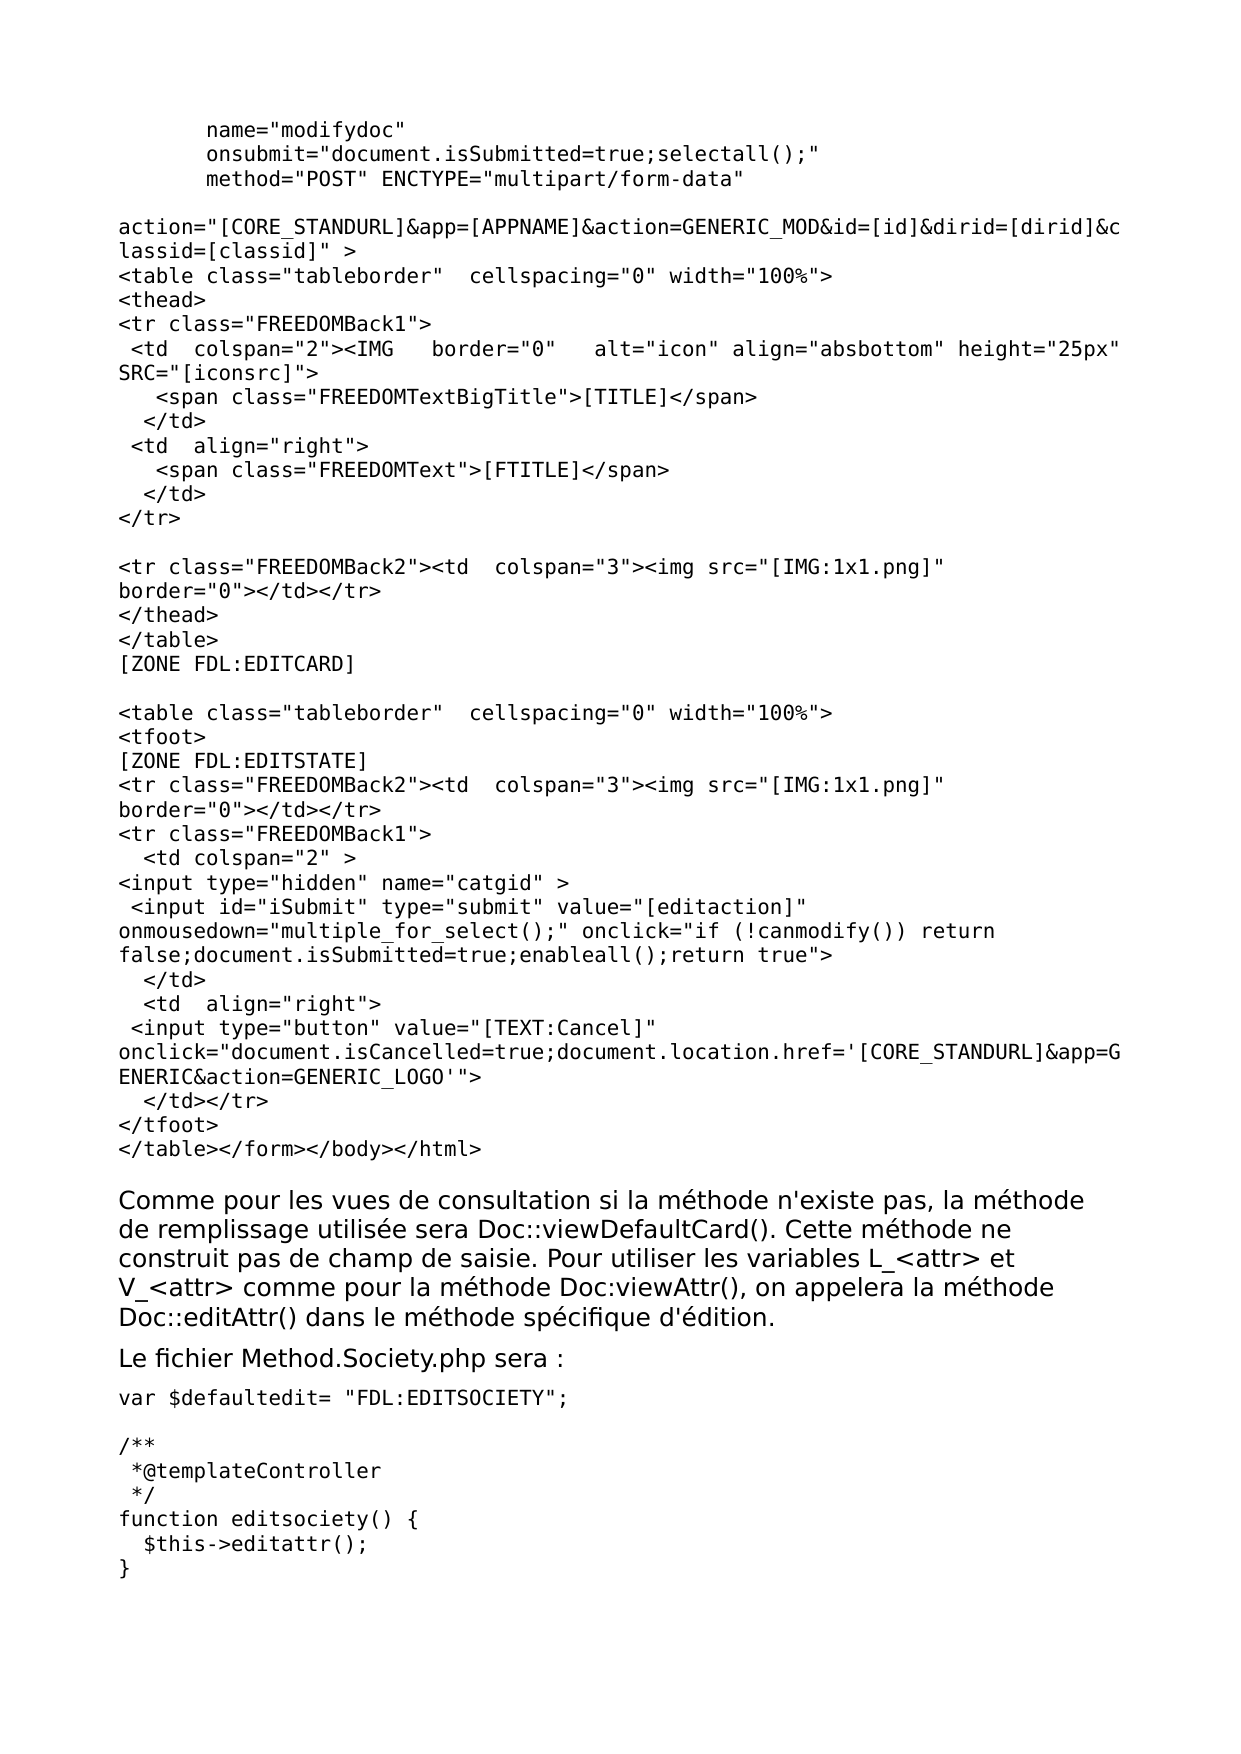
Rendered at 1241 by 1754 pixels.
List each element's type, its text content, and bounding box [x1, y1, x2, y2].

text Le fichier Method.Society.php sera : [118, 1344, 1122, 1373]
text */ [118, 1483, 1122, 1507]
text var $defaultedit= "FDL:EDITSOCIETY"; /** [118, 1386, 1122, 1459]
text function editsociety() { $this->editattr(); } [118, 1507, 1122, 1604]
text Comme pour les vues de consultation si la méthode n'existe pas, la méthode de remplissage utilisée sera Doc::viewDefaultCard(). Cette méthode ne construit pas de champ de saisie. Pour utiliser les variables L_<attr> et V_<attr> comme pour la méthode Doc:viewAttr(), on appelera la méthode Doc::editAttr() dans le méthode spécifique d'édition. [118, 1186, 1122, 1332]
text name="modifydoc" onsubmit="document.isSubmitted=true;selectall();" method="POST" ENCTYPE="multipart/form-data" action="[CORE_STANDURL]&app=[APPNAME]&action=GENERIC_MOD&id=[id]&dirid=[dirid]&classid=[classid]" > <table class="tableborder" cellspacing="0" width="100%"> <thead> <tr class="FREEDOMBack1"> <td colspan="2"><IMG border="0" alt="icon" align="absbottom" height="25px" SRC="[iconsrc]"> <span class="FREEDOMTextBigTitle">[TITLE]</span> </td> <td align="right"> <span class="FREEDOMText">[FTITLE]</span> </td> </tr> <tr class="FREEDOMBack2"><td colspan="3"><img src="[IMG:1x1.png]" border="0"></td></tr> </thead> </table> [ZONE FDL:EDITCARD] <table class="tableborder" cellspacing="0" width="100%"> <tfoot> [ZONE FDL:EDITSTATE] <tr class="FREEDOMBack2"><td colspan="3"><img src="[IMG:1x1.png]" border="0"></td></tr> <tr class="FREEDOMBack1"> <td colspan="2" > <input type="hidden" name="catgid" > <input id="iSubmit" type="submit" value="[editaction]" onmousedown="multiple_for_select();" onclick="if (!canmodify()) return false;document.isSubmitted=true;enableall();return true"> </td> <td align="right"> <input type="button" value="[TEXT:Cancel]" onclick="document.isCancelled=true;document.location.href='[CORE_STANDURL]&app=GENERIC&action=GENERIC_LOGO'"> </td></tr> </tfoot> </table></form></body></html> [118, 118, 1122, 1186]
text *@templateController [118, 1459, 1122, 1483]
